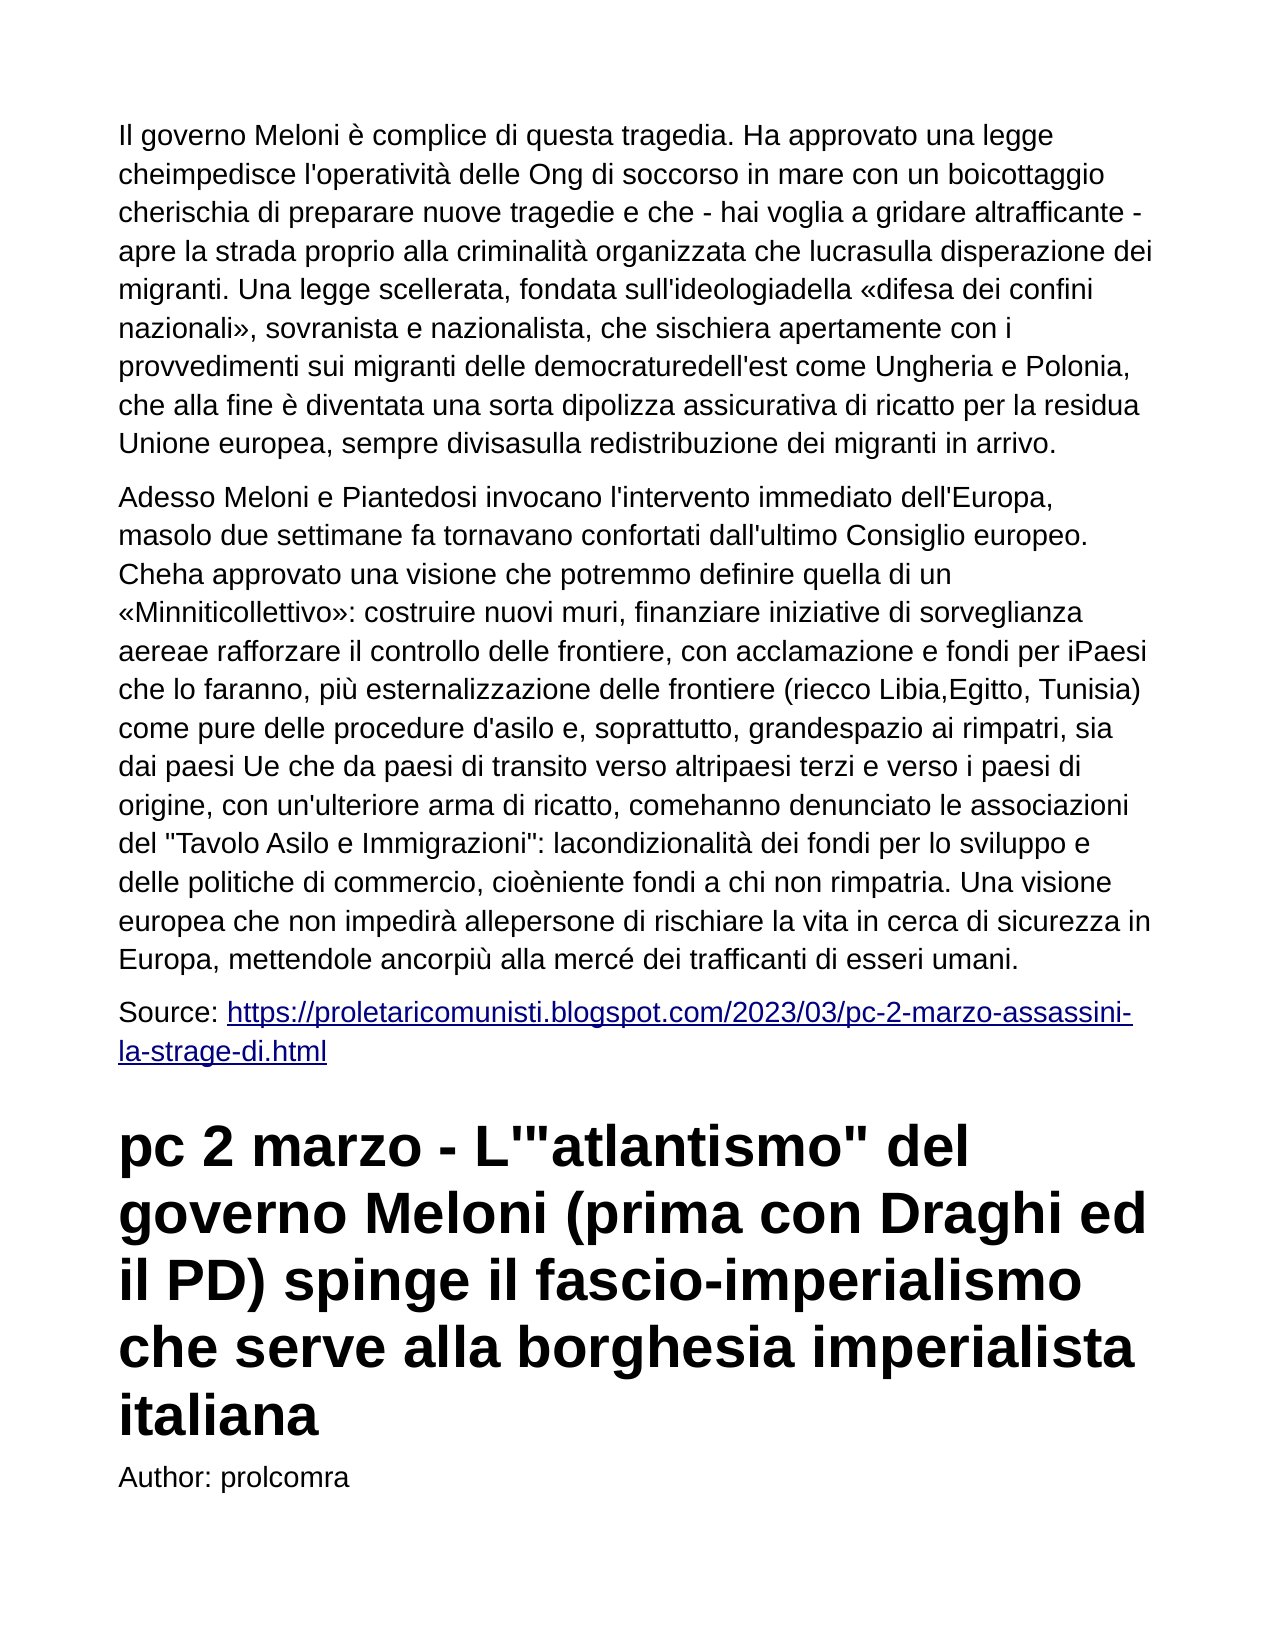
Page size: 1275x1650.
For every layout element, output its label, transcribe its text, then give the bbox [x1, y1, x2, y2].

text Source: https://proletaricomunisti.blogspot.com/2023/03/pc-2-marzo-assassini-la-strage-di.html [118, 995, 1157, 1067]
text Author: prolcomra [118, 1460, 1157, 1493]
text Il governo Meloni è complice di questa tragedia. Ha approvato una legge cheimpedisce l'operatività delle Ong di soccorso in mare con un boicottaggio cherischia di preparare nuove tragedie e che - hai voglia a gridare altrafficante - apre la strada proprio alla criminalità organizzata che lucrasulla disperazione dei migranti. Una legge scellerata, fondata sull'ideologiadella «difesa dei confini nazionali», sovranista e nazionalista, che sischiera apertamente con i provvedimenti sui migranti delle democraturedell'est come Ungheria e Polonia, che alla fine è diventata una sorta dipolizza assicurativa di ricatto per la residua Unione europea, sempre divisasulla redistribuzione dei migranti in arrivo. [118, 118, 1157, 460]
subtitle pc 2 marzo - L'"atlantismo" del governo Meloni (prima con Draghi ed il PD) spinge il fascio-imperialismo che serve alla borghesia imperialista italiana [118, 1112, 1157, 1447]
text Adesso Meloni e Piantedosi invocano l'intervento immediato dell'Europa, masolo due settimane fa tornavano confortati dall'ultimo Consiglio europeo. Cheha approvato una visione che potremmo definire quella di un «Minniticollettivo»: costruire nuovi muri, finanziare iniziative di sorveglianza aereae rafforzare il controllo delle frontiere, con acclamazione e fondi per iPaesi che lo faranno, più esternalizzazione delle frontiere (riecco Libia,Egitto, Tunisia) come pure delle procedure d'asilo e, soprattutto, grandespazio ai rimpatri, sia dai paesi Ue che da paesi di transito verso altripaesi terzi e verso i paesi di origine, con un'ulteriore arma di ricatto, comehanno denunciato le associazioni del "Tavolo Asilo e Immigrazioni": lacondizionalità dei fondi per lo sviluppo e delle politiche di commercio, cioèniente fondi a chi non rimpatria. Una visione europea che non impedirà allepersone di rischiare la vita in cerca di sicurezza in Europa, mettendole ancorpiù alla mercé dei trafficanti di esseri umani. [118, 479, 1157, 976]
